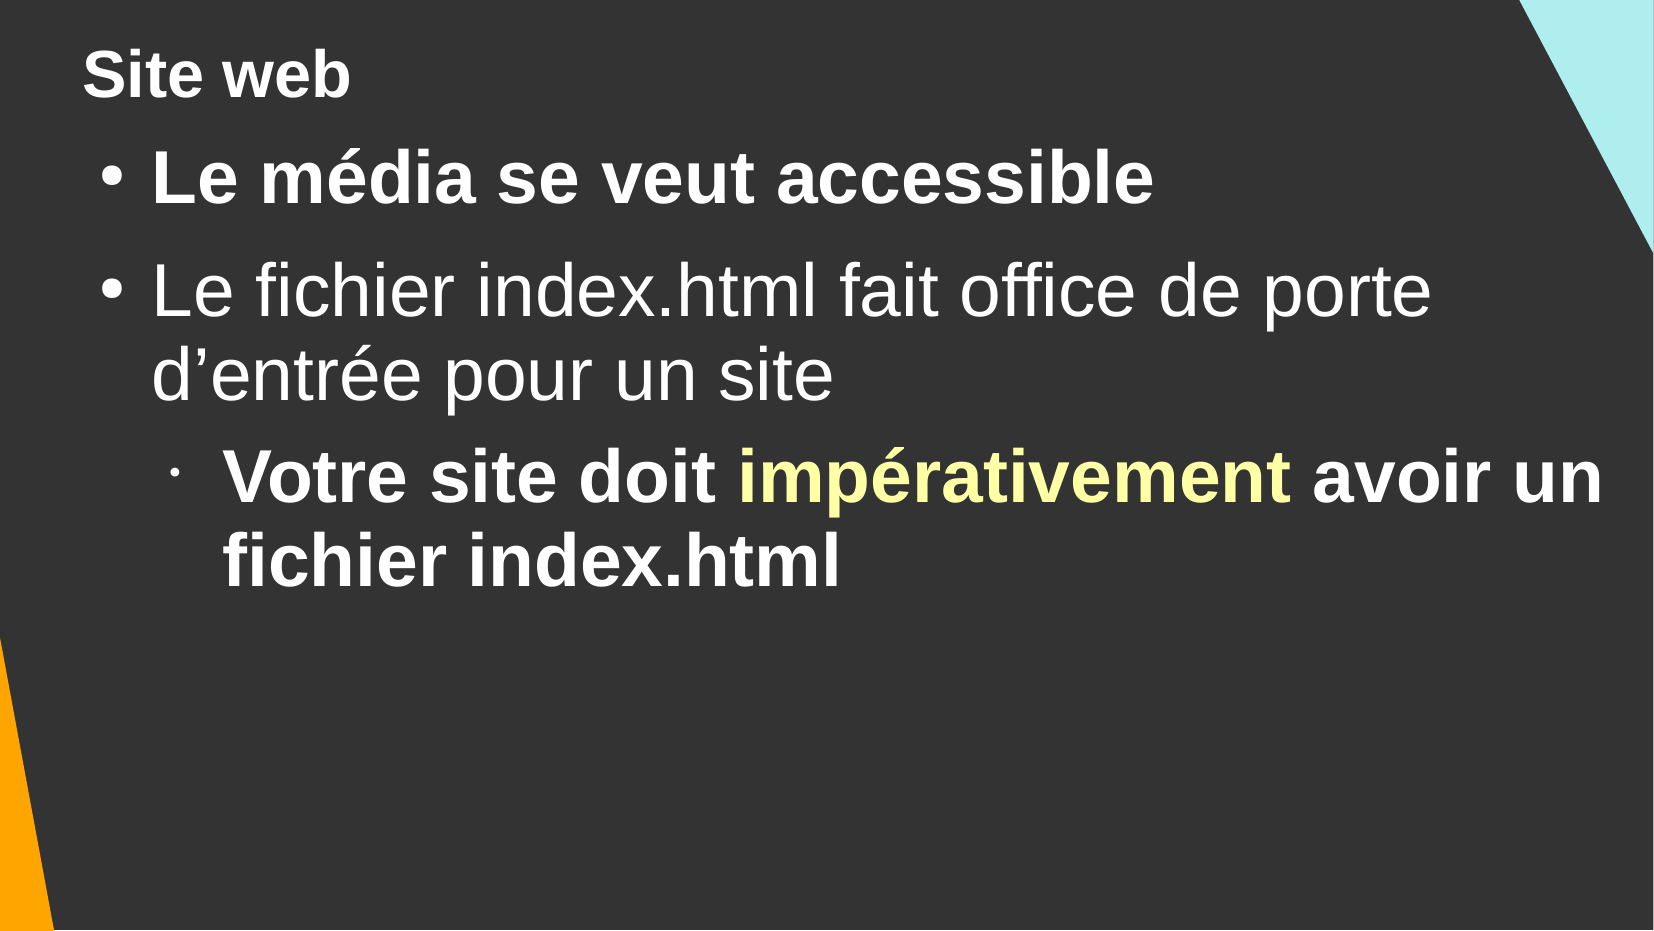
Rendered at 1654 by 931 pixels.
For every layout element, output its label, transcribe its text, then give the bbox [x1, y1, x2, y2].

text_box [1519, 0, 1654, 255]
text_box [0, 637, 55, 931]
title Site web [82, 36, 1571, 114]
list Le média se veut accessible Le fichier index.html fait office de porte d’entrée pour un site Votre site doit impérativement avoir un fichier index.html [80, 135, 1605, 789]
